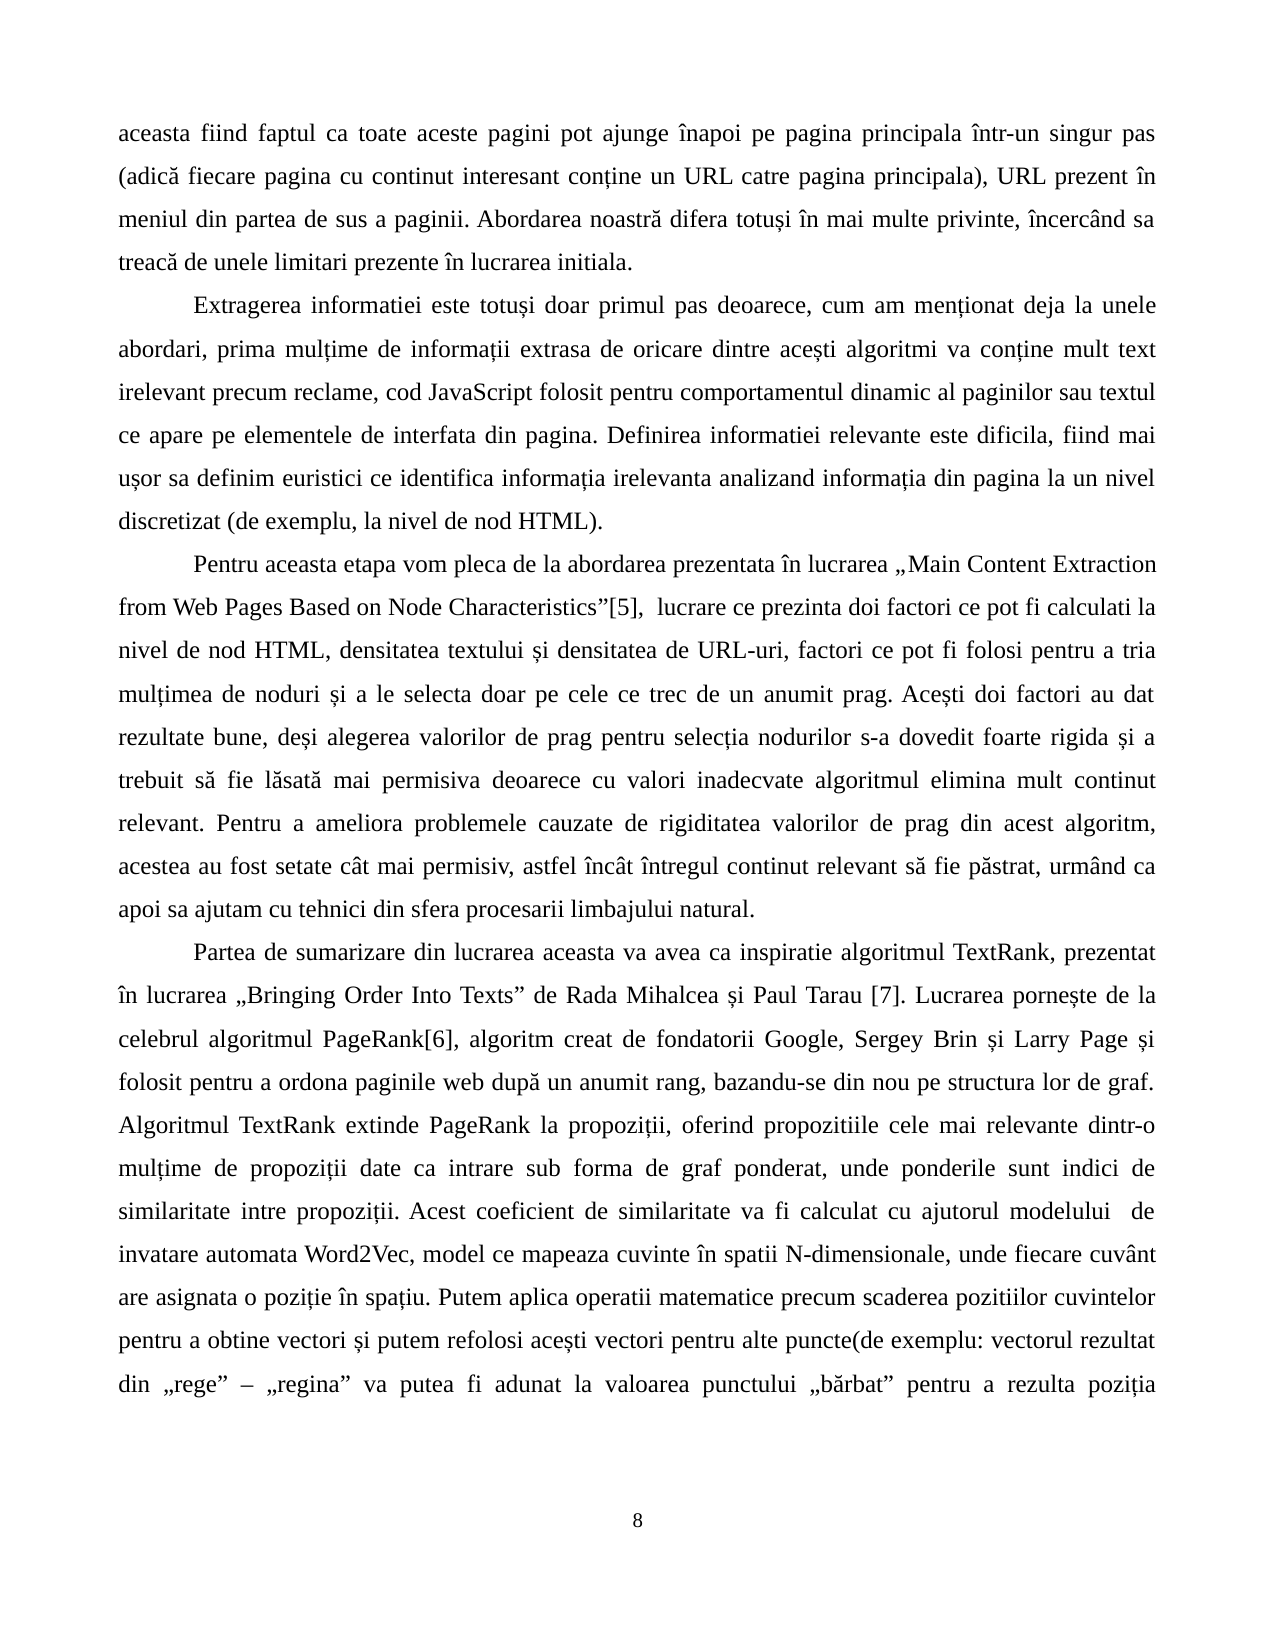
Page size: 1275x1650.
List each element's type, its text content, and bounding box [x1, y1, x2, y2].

subtitle aceasta fiind faptul ca toate aceste pagini pot ajunge înapoi pe pagina principala într-un singur pas (adică fiecare pagina cu continut interesant conține un URL catre pagina principala), URL prezent în meniul din partea de sus a paginii. Abordarea noastră difera totuși în mai multe privinte, încercând sa treacă de unele limitari prezente în lucrarea initiala. [118, 118, 1157, 276]
subtitle Partea de sumarizare din lucrarea aceasta va avea ca inspiratie algoritmul TextRank, prezentat în lucrarea „Bringing Order Into Texts” de Rada Mihalcea și Paul Tarau [7]. Lucrarea pornește de la celebrul algoritmul PageRank[6], algoritm creat de fondatorii Google, Sergey Brin și Larry Page și folosit pentru a ordona paginile web după un anumit rang, bazandu-se din nou pe structura lor de graf. Algoritmul TextRank extinde PageRank la propoziții, oferind propozitiile cele mai relevante dintr-o mulțime de propoziții date ca intrare sub forma de graf ponderat, unde ponderile sunt indici de similaritate intre propoziții. Acest coeficient de similaritate va fi calculat cu ajutorul modelului de invatare automata Word2Vec, model ce mapeaza cuvinte în spatii N-dimensionale, unde fiecare cuvânt are asignata o poziție în spațiu. Putem aplica operatii matematice precum scaderea pozitiilor cuvintelor pentru a obtine vectori și putem refolosi acești vectori pentru alte puncte(de exemplu: vectorul rezultat din „rege” – „regina” va putea fi adunat la valoarea punctului „bărbat” pentru a rezulta poziția [118, 937, 1157, 1397]
subtitle Extragerea informatiei este totuși doar primul pas deoarece, cum am menționat deja la unele abordari, prima mulțime de informații extrasa de oricare dintre acești algoritmi va conține mult text irelevant precum reclame, cod JavaScript folosit pentru comportamentul dinamic al paginilor sau textul ce apare pe elementele de interfata din pagina. Definirea informatiei relevante este dificila, fiind mai ușor sa definim euristici ce identifica informația irelevanta analizand informația din pagina la un nivel discretizat (de exemplu, la nivel de nod HTML). [118, 291, 1157, 535]
subtitle Pentru aceasta etapa vom pleca de la abordarea prezentata în lucrarea „Main Content Extraction from Web Pages Based on Node Characteristics”[5], lucrare ce prezinta doi factori ce pot fi calculati la nivel de nod HTML, densitatea textului și densitatea de URL-uri, factori ce pot fi folosi pentru a tria mulțimea de noduri și a le selecta doar pe cele ce trec de un anumit prag. Acești doi factori au dat rezultate bune, deși alegerea valorilor de prag pentru selecția nodurilor s-a dovedit foarte rigida și a trebuit să fie lăsată mai permisiva deoarece cu valori inadecvate algoritmul elimina mult continut relevant. Pentru a ameliora problemele cauzate de rigiditatea valorilor de prag din acest algoritm, acestea au fost setate cât mai permisiv, astfel încât întregul continut relevant să fie păstrat, urmând ca apoi sa ajutam cu tehnici din sfera procesarii limbajului natural. [118, 549, 1157, 923]
